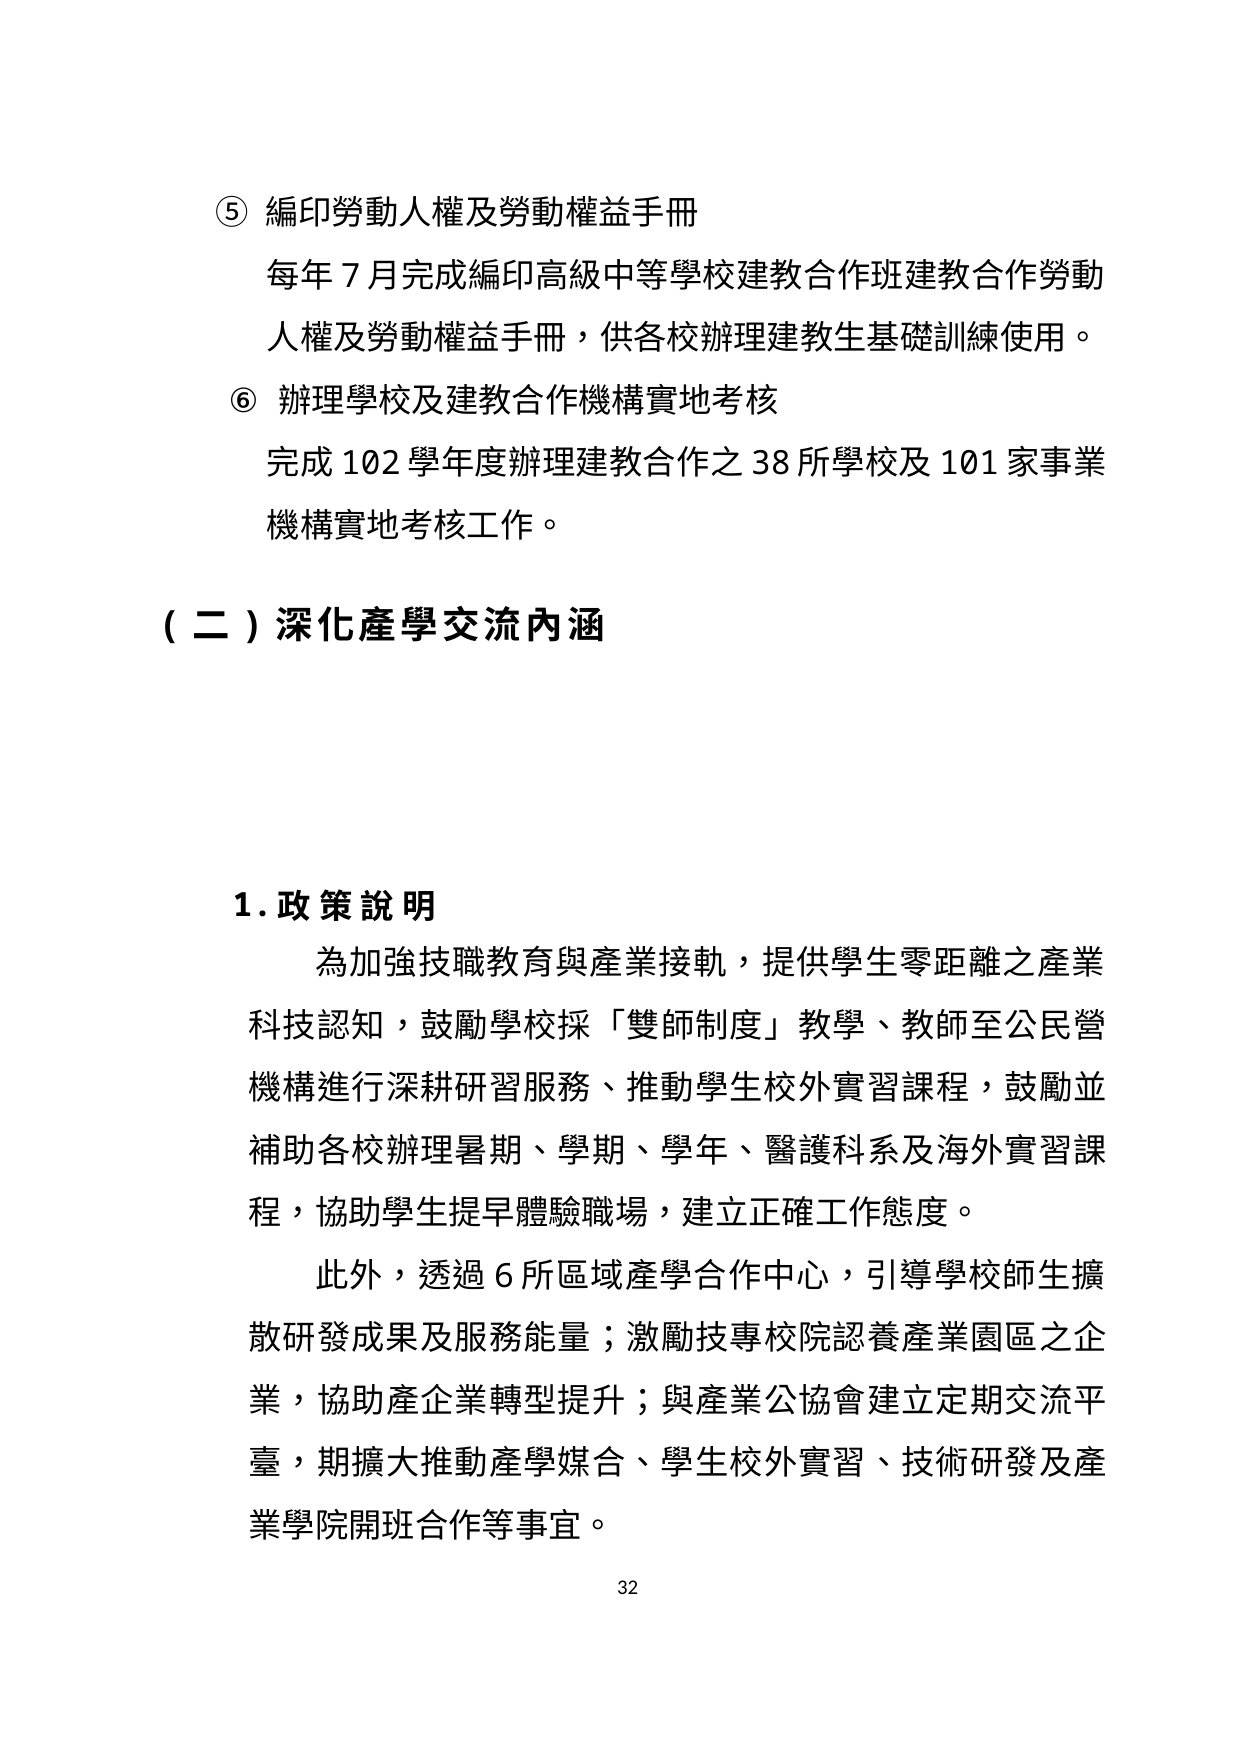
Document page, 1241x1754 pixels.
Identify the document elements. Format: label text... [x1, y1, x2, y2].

text (二)深化產學交流內涵 [148, 550, 1107, 675]
text 完成102學年度辦理建教合作之38所學校及101家事業機構實地考核工作。 [266, 425, 1107, 550]
text 此外，透過6所區域產學合作中心，引導學校師生擴散研發成果及服務能量；激勵技專校院認養產業園區之企業，協助產企業轉型提升；與產業公協會建立定期交流平臺，期擴大推動產學媒合、學生校外實習、技術研發及產業學院開班合作等事宜。 [248, 1237, 1107, 1550]
text ⑥ 辦理學校及建教合作機構實地考核 [148, 362, 1107, 425]
text 每年7月完成編印高級中等學校建教合作班建教合作勞動人權及勞動權益手冊，供各校辦理建教生基礎訓練使用。 [266, 237, 1107, 362]
text 1.政策說明 [148, 862, 1107, 925]
text 為加強技職教育與產業接軌，提供學生零距離之產業科技認知，鼓勵學校採「雙師制度」教學、教師至公民營機構進行深耕研習服務、推動學生校外實習課程，鼓勵並補助各校辦理暑期、學期、學年、醫護科系及海外實習課程，協助學生提早體驗職場，建立正確工作態度。 [248, 925, 1107, 1237]
text ⑤ 編印勞動人權及勞動權益手冊 [148, 175, 1107, 237]
